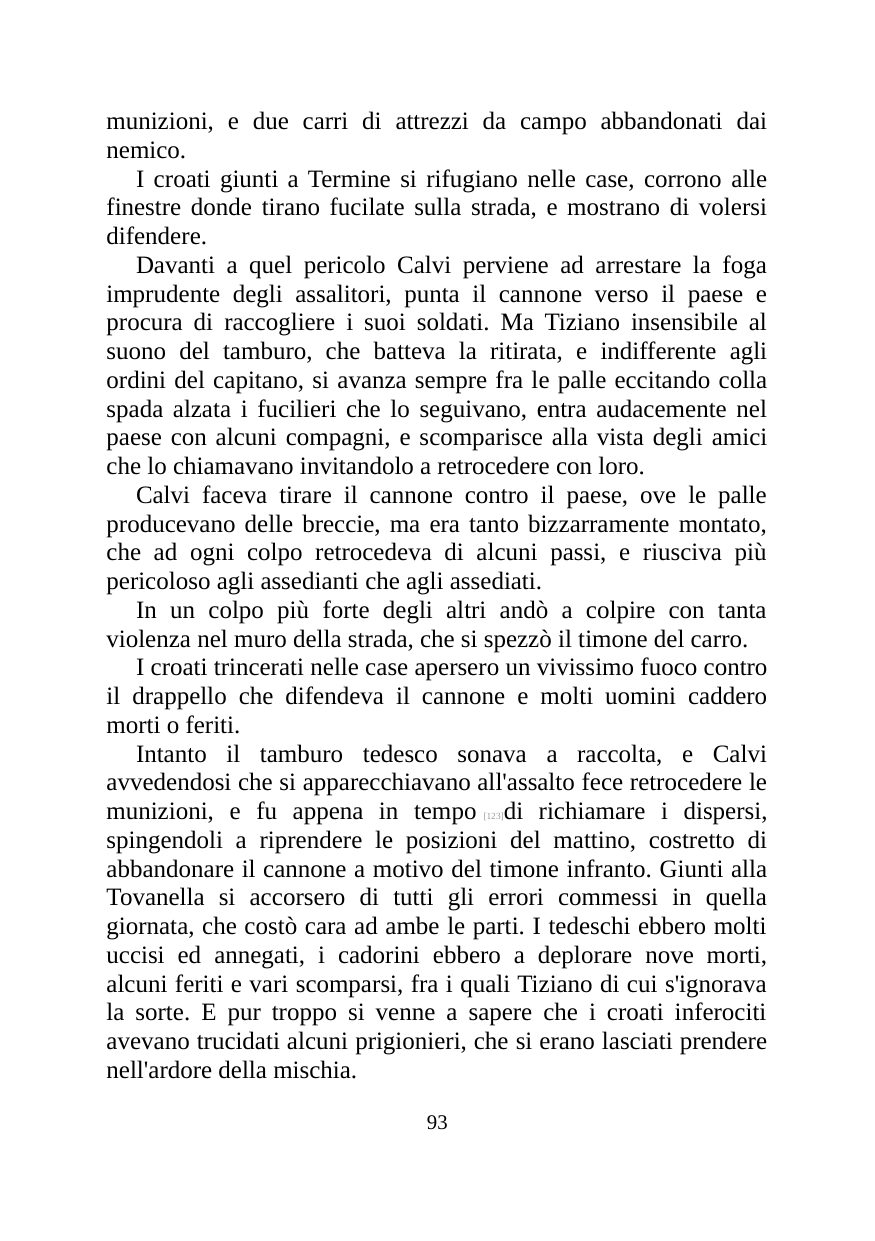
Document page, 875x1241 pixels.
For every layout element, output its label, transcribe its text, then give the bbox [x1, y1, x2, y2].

text Davanti a quel pericolo Calvi perviene ad arrestare la foga imprudente degli assalitori, punta il cannone verso il paese e procura di raccogliere i suoi soldati. Ma Tiziano insensibile al suono del tamburo, che batteva la ritirata, e indifferente agli ordini del capitano, si avanza sempre fra le palle eccitando colla spada alzata i fucilieri che lo seguivano, entra audacemente nel paese con alcuni compagni, e scomparisce alla vista degli amici che lo chiamavano invitandolo a retrocedere con loro. [106, 250, 768, 480]
text Intanto il tamburo tedesco sonava a raccolta, e Calvi avvedendosi che si apparecchiavano all'assalto fece retrocedere le munizioni, e fu appena in tempo [123]di richiamare i dispersi, spingendoli a riprendere le posizioni del mattino, costretto di abbandonare il cannone a motivo del timone infranto. Giunti alla Tovanella si accorsero di tutti gli errori commessi in quella giornata, che costò cara ad ambe le parti. I tedeschi ebbero molti uccisi ed annegati, i cadorini ebbero a deplorare nove morti, alcuni feriti e vari scomparsi, fra i quali Tiziano di cui s'ignorava la sorte. E pur troppo si venne a sapere che i croati inferociti avevano trucidati alcuni prigionieri, che si erano lasciati prendere nell'ardore della mischia. [106, 739, 768, 1084]
text I croati giunti a Termine si rifugiano nelle case, corrono alle finestre donde tirano fucilate sulla strada, e mostrano di volersi difendere. [106, 164, 768, 250]
text munizioni, e due carri di attrezzi da campo abbandonati dai nemico. [106, 106, 768, 164]
text In un colpo più forte degli altri andò a colpire con tanta violenza nel muro della strada, che si spezzò il timone del carro. [106, 595, 768, 652]
text I croati trincerati nelle case apersero un vivissimo fuoco contro il drappello che difendeva il cannone e molti uomini caddero morti o feriti. [106, 652, 768, 739]
text Calvi faceva tirare il cannone contro il paese, ove le palle producevano delle breccie, ma era tanto bizzarramente montato, che ad ogni colpo retrocedeva di alcuni passi, e riusciva più pericoloso agli assedianti che agli assediati. [106, 480, 768, 595]
